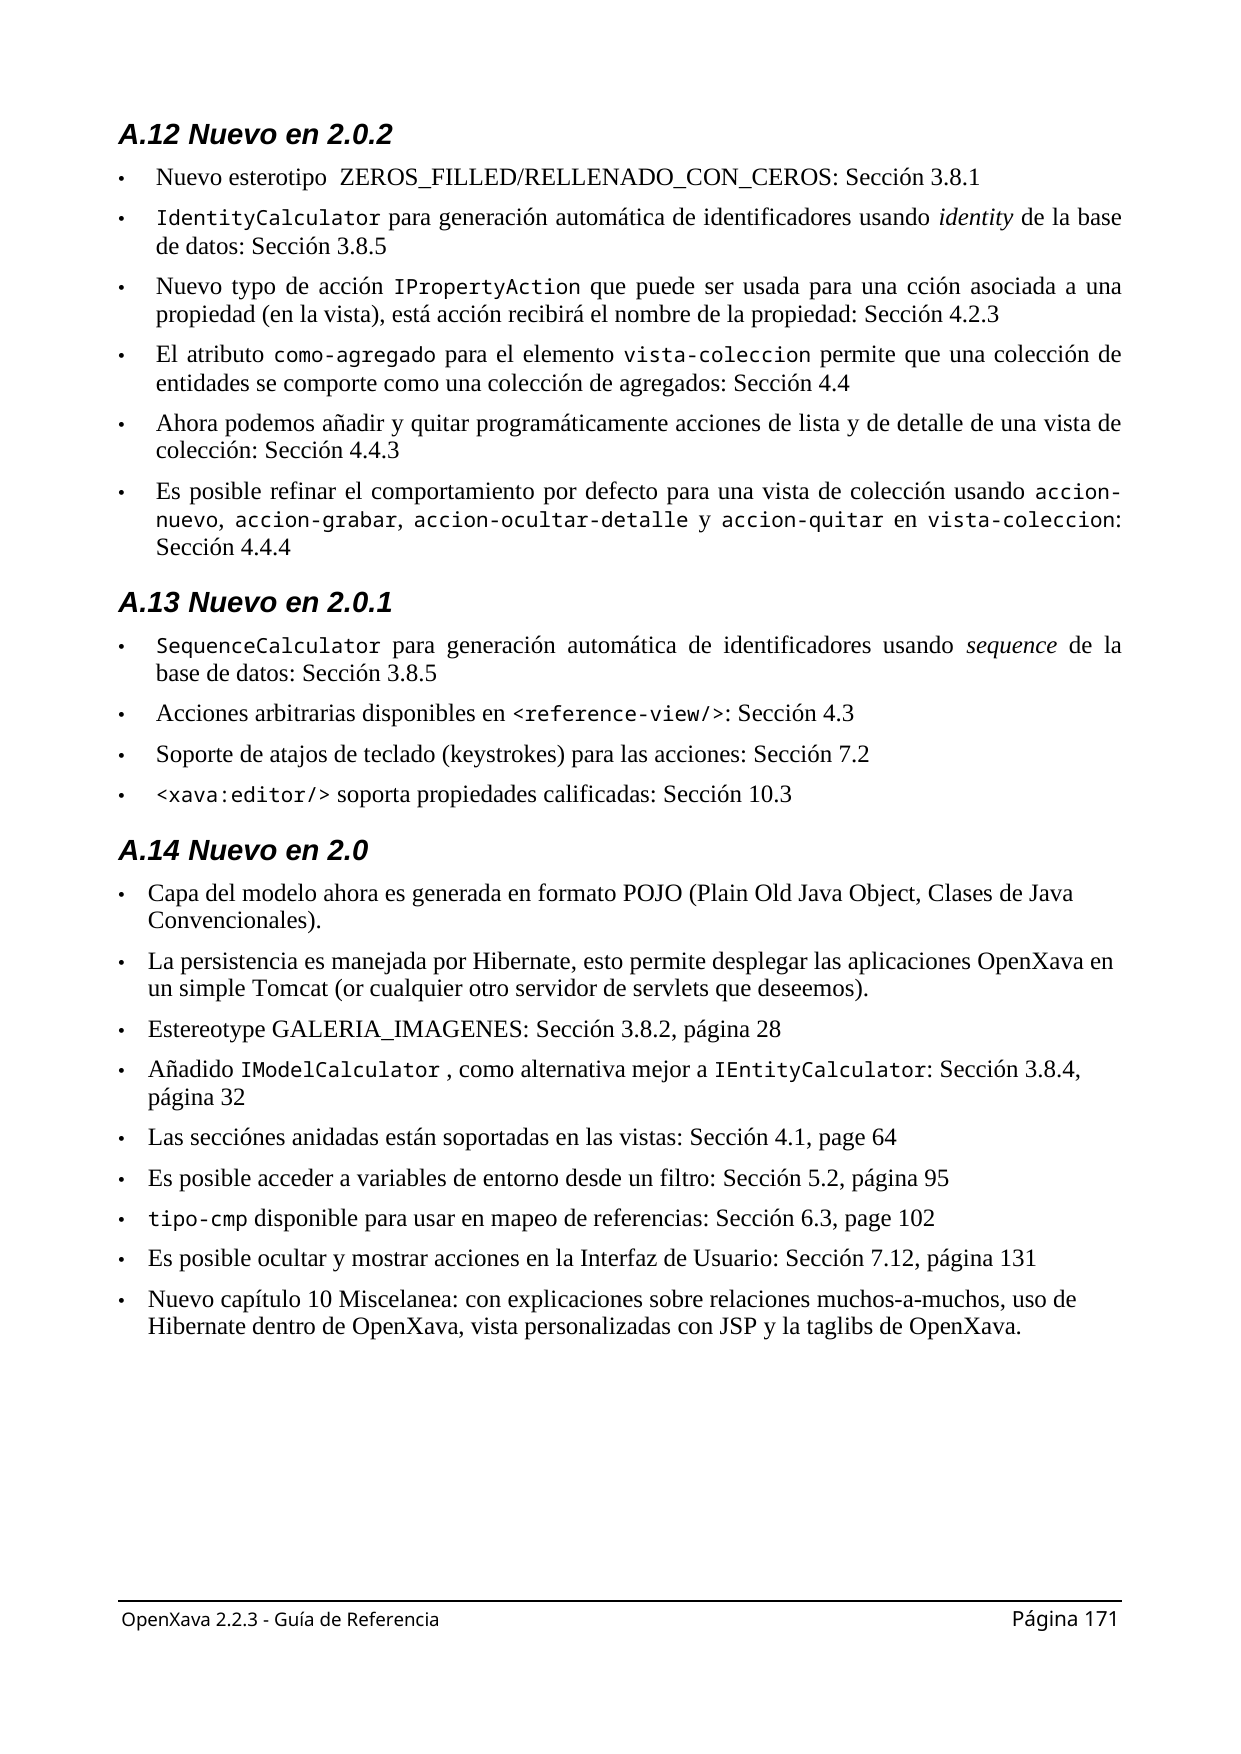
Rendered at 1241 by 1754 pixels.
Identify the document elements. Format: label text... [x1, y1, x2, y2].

list <xava:editor/> soporta propiedades calificadas: Sección 10.3 [118, 781, 1122, 809]
list tipo-cmp disponible para usar en mapeo de referencias: Sección 6.3, page 102 [118, 1204, 1122, 1232]
list Acciones arbitrarias disponibles en <reference-view/>: Sección 4.3 [118, 699, 1122, 728]
list Capa del modelo ahora es generada en formato POJO (Plain Old Java Object, Clases de Java Convencionales). [118, 879, 1122, 934]
list IdentityCalculator para generación automática de identificadores usando identity de la base de datos: Sección 3.8.5 [118, 203, 1122, 259]
list SequenceCalculator para generación automática de identificadores usando sequence de la base de datos: Sección 3.8.5 [118, 631, 1122, 687]
list Soporte de atajos de teclado (keystrokes) para las acciones: Sección 7.2 [118, 740, 1122, 768]
list Añadido IModelCalculator , como alternativa mejor a IEntityCalculator: Sección 3.8.4, página 32 [118, 1055, 1122, 1111]
list Ahora podemos añadir y quitar programáticamente acciones de lista y de detalle de una vista de colección: Sección 4.4.3 [118, 409, 1122, 464]
subtitle Nuevo en 2.0.1 [118, 586, 1122, 619]
list Nuevo esterotipo ZEROS_FILLED/RELLENADO_CON_CEROS: Sección 3.8.1 [118, 163, 1122, 191]
list Es posible acceder a variables de entorno desde un filtro: Sección 5.2, página 95 [118, 1164, 1122, 1191]
list Las secciónes anidadas están soportadas en las vistas: Sección 4.1, page 64 [118, 1123, 1122, 1151]
list Estereotype GALERIA_IMAGENES: Sección 3.8.2, página 28 [118, 1015, 1122, 1042]
list Nuevo capítulo 10 Miscelanea: con explicaciones sobre relaciones muchos-a-muchos, uso de Hibernate dentro de OpenXava, vista personalizadas con JSP y la taglibs de OpenXava. [118, 1285, 1122, 1340]
list Es posible refinar el comportamiento por defecto para una vista de colección usando accion-nuevo, accion-grabar, accion-ocultar-detalle y accion-quitar en vista-coleccion: Sección 4.4.4 [118, 477, 1122, 561]
subtitle Nuevo en 2.0.2 [118, 118, 1122, 151]
list El atributo como-agregado para el elemento vista-coleccion permite que una colección de entidades se comporte como una colección de agregados: Sección 4.4 [118, 340, 1122, 396]
list Es posible ocultar y mostrar acciones en la Interfaz de Usuario: Sección 7.12, página 131 [118, 1244, 1122, 1272]
list La persistencia es manejada por Hibernate, esto permite desplegar las aplicaciones OpenXava en un simple Tomcat (or cualquier otro servidor de servlets que deseemos). [118, 947, 1122, 1002]
list Nuevo typo de acción IPropertyAction que puede ser usada para una cción asociada a una propiedad (en la vista), está acción recibirá el nombre de la propiedad: Sección 4.2.3 [118, 272, 1122, 328]
subtitle Nuevo en 2.0 [118, 834, 1122, 866]
